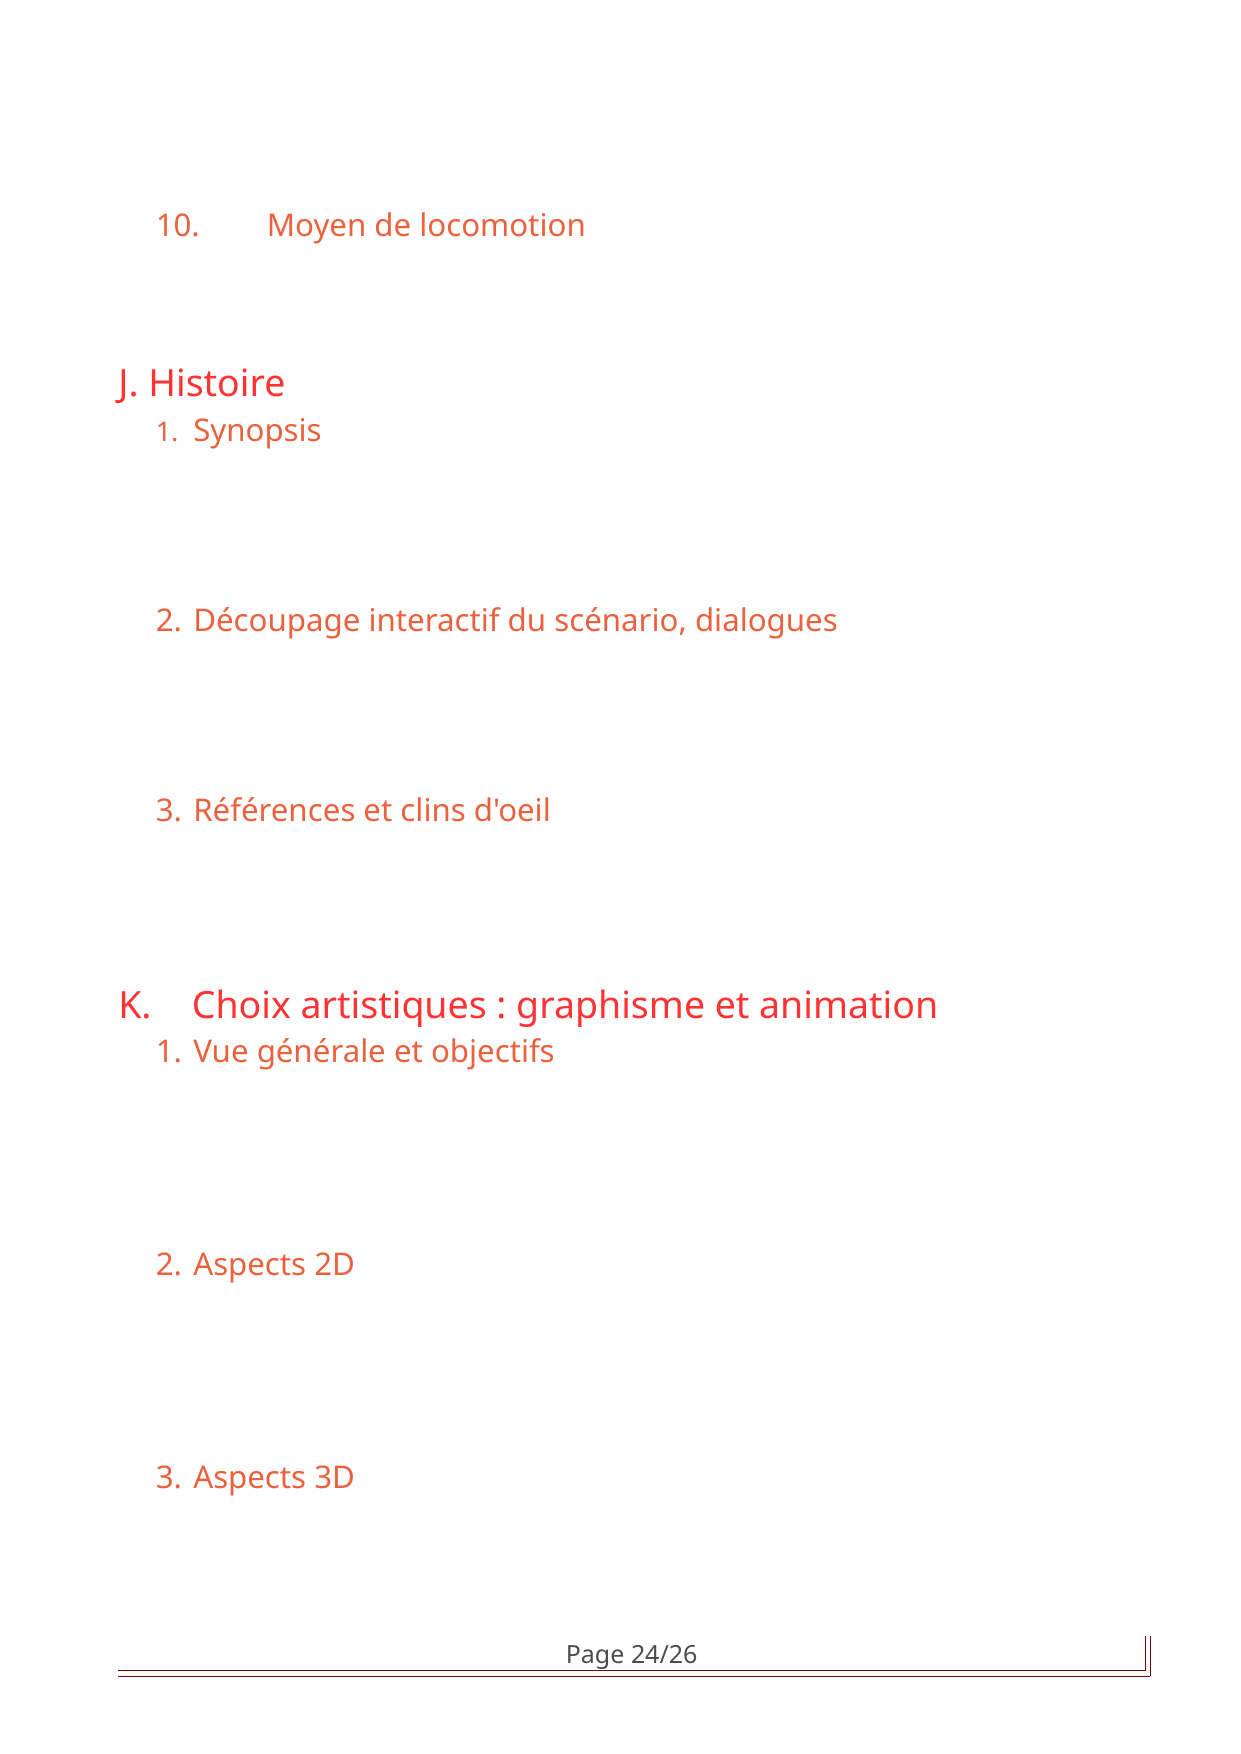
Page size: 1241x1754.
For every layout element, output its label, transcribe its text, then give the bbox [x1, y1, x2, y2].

list Aspects 2D [156, 1242, 1122, 1284]
list Synopsis [156, 408, 1122, 450]
text K. Choix artistiques : graphisme et animation [118, 978, 1122, 1029]
list Vue générale et objectifs [156, 1029, 1122, 1072]
list Références et clins d'oeil [156, 788, 1122, 830]
list Aspects 3D [156, 1455, 1122, 1498]
list Moyen de locomotion [156, 203, 1122, 246]
text J. Histoire [118, 357, 1122, 408]
list Découpage interactif du scénario, dialogues [156, 598, 1122, 640]
